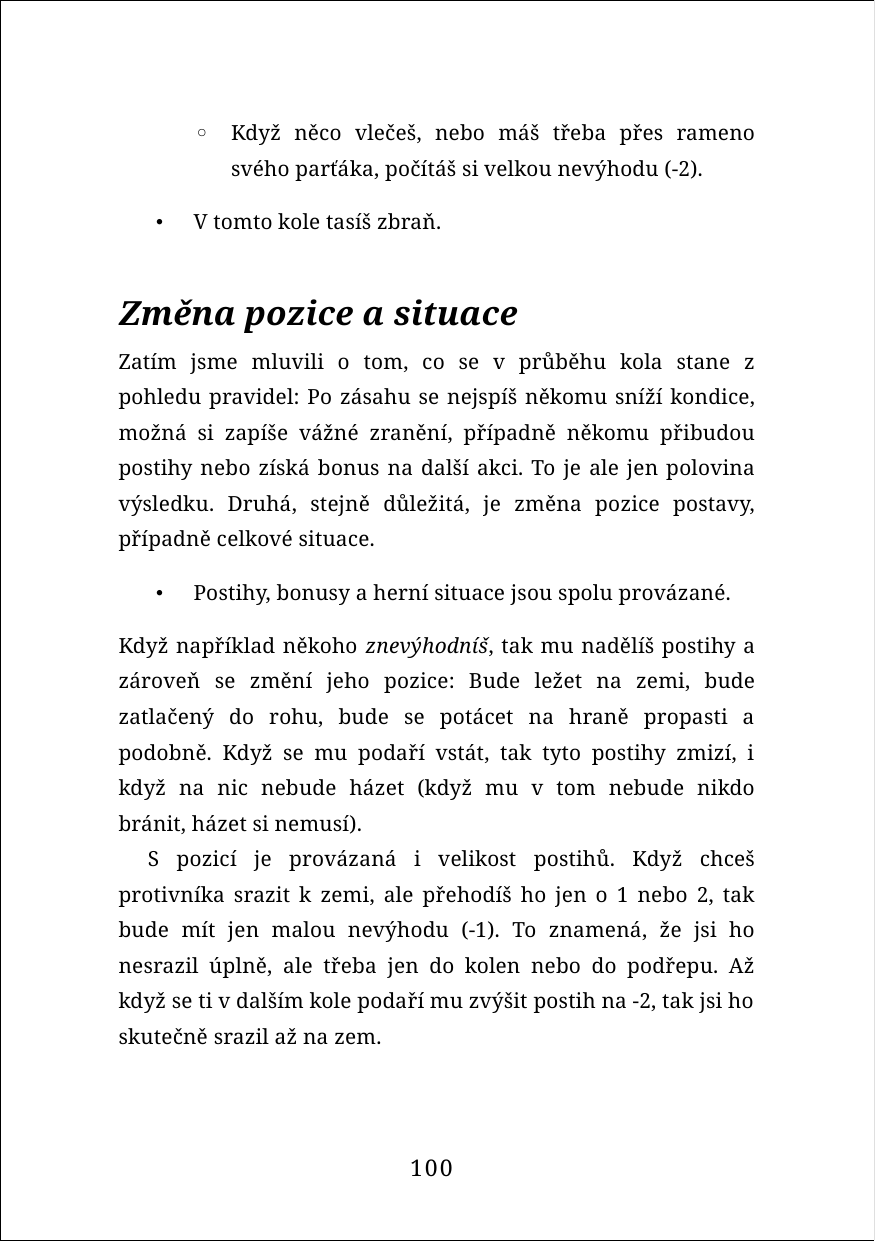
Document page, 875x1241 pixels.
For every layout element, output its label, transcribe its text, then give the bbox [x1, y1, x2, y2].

list V tomto kole tasíš zbraň. [156, 207, 756, 235]
text Když například někoho znevýhodníš, tak mu nadělíš postihy a zároveň se změní jeho pozice: Bude ležet na zemi, bude zatlačený do rohu, bude se potácet na hraně propasti a podobně. Když se mu podaří vstát, tak tyto postihy zmizí, i když na nic nebude házet (když mu v tom nebude nikdo bránit, házet si nemusí). S pozicí je provázaná i velikost postihů. Když chceš protivníka srazit k zemi, ale přehodíš ho jen o 1 nebo 2, tak bude mít jen malou nevýhodu (-1). To znamená, že jsi ho nesrazil úplně, ale třeba jen do kolen nebo do podřepu. Až když se ti v dalším kole podaří mu zvýšit postih na -2, tak jsi ho skutečně srazil až na zem. [118, 631, 756, 1050]
list Když něco vlečeš, nebo máš třeba přes rameno svého parťáka, počítáš si velkou nevýhodu (-2). [193, 118, 756, 182]
subtitle Změna pozice a situace [118, 290, 756, 335]
text Zatím jsme mluvili o tom, co se v průběhu kola stane z pohledu pravidel: Po zásahu se nejspíš někomu sníží kondice, možná si zapíše vážné zranění, případně někomu přibudou postihy nebo získá bonus na další akci. To je ale jen polovina výsledku. Druhá, stejně důležitá, je změna pozice postavy, případně celkové situace. [118, 347, 756, 553]
list Postihy, bonusy a herní situace jsou spolu provázané. [156, 578, 756, 606]
